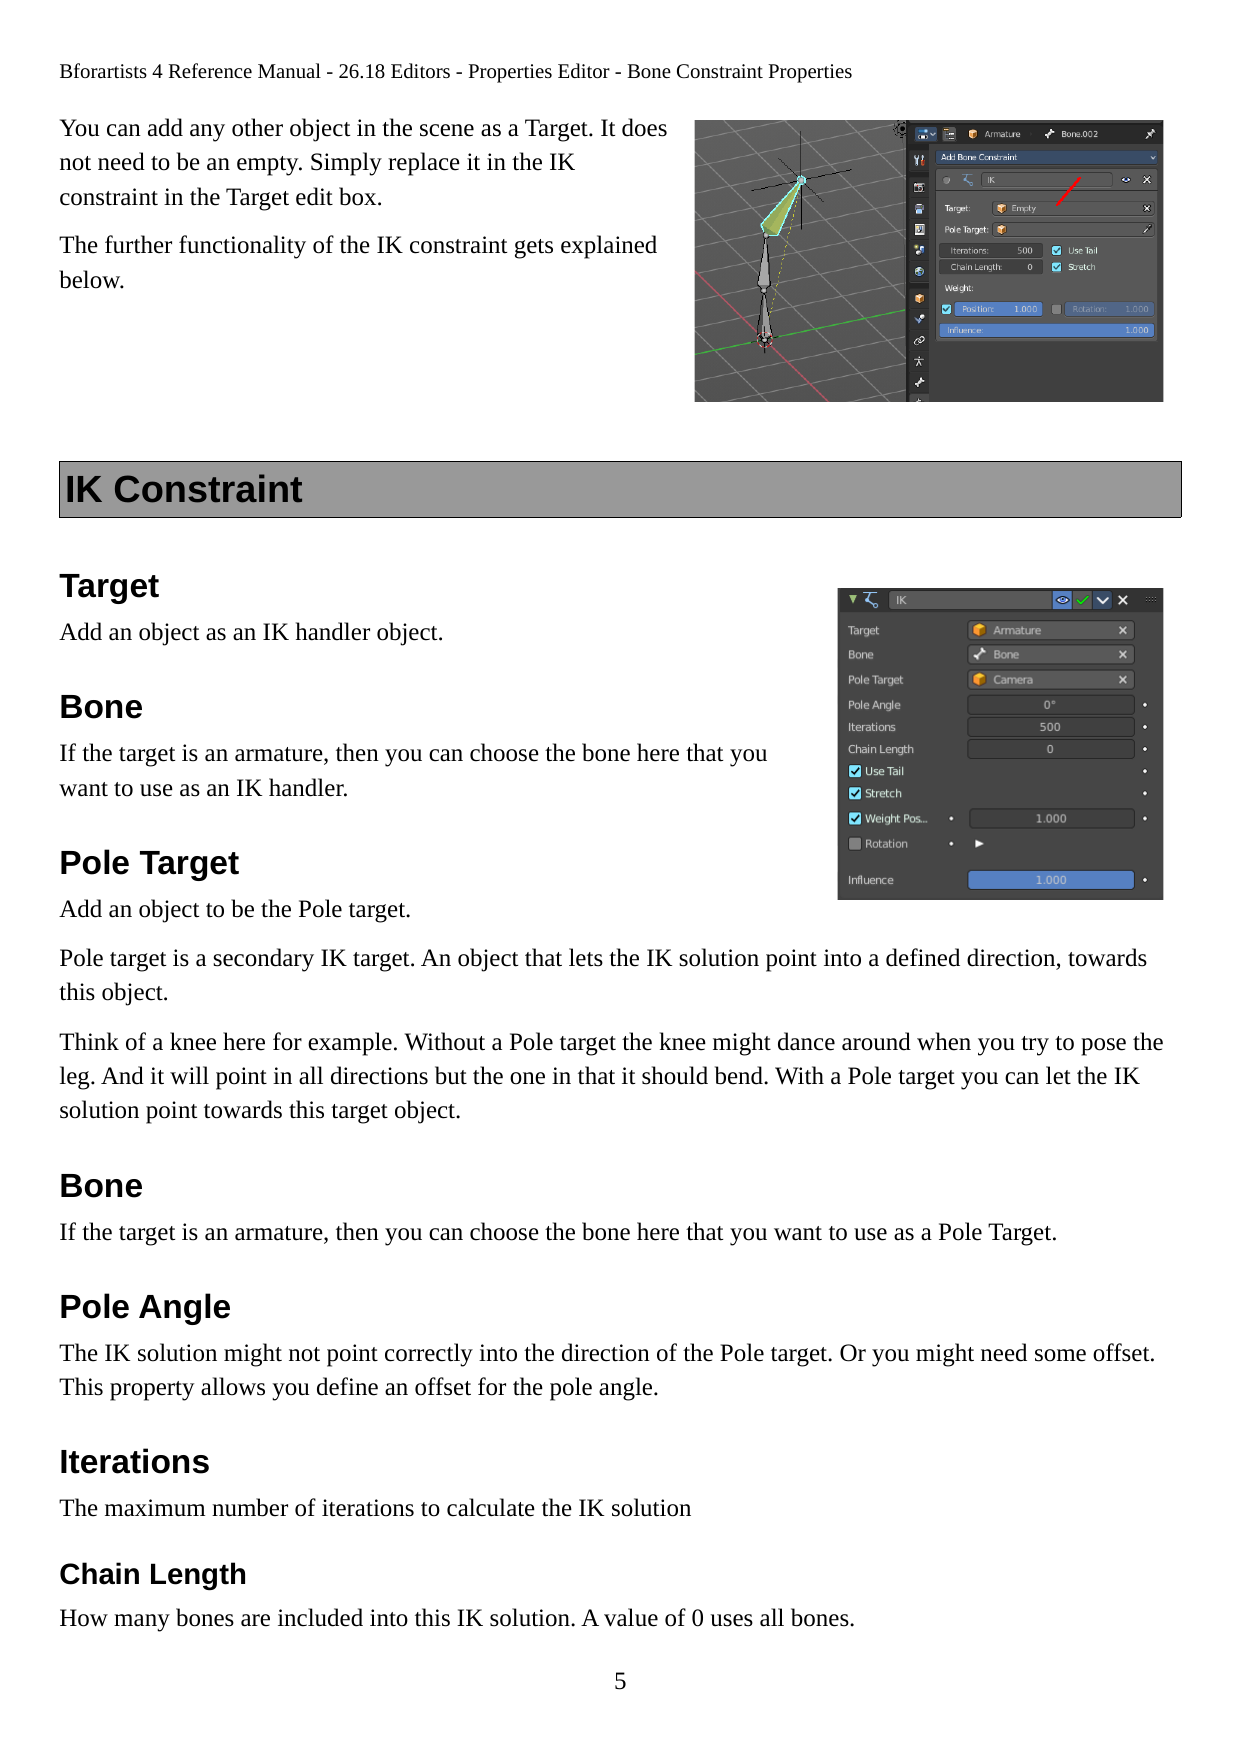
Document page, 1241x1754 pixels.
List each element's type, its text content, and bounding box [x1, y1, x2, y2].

text Add an object as an IK handler object. [59, 617, 837, 646]
text Pole target is a secondary IK target. An object that lets the IK solution point into a defined direction, towards this object. [59, 943, 1181, 1006]
text The IK solution might not point correctly into the direction of the Pole target. Or you might need some offset. This property allows you define an offset for the pole angle. [59, 1338, 1181, 1401]
text If the target is an armature, then you can choose the bone here that you want to use as a Pole Target. [59, 1217, 1181, 1245]
text The further functionality of the IK constraint gets explained below. [59, 231, 694, 294]
picture [694, 120, 1164, 402]
subtitle Pole Target [59, 843, 837, 881]
subtitle Pole Angle [59, 1286, 1181, 1325]
subtitle Bone [59, 1165, 1181, 1204]
picture [837, 588, 1164, 900]
text Add an object to be the Pole target. [59, 894, 1181, 923]
text If the target is an armature, then you can choose the bone here that you want to use as an IK handler. [59, 738, 837, 802]
subtitle Target [59, 566, 1181, 605]
subtitle [1164, 843, 1181, 881]
text The maximum number of iterations to calculate the IK solution [59, 1493, 1181, 1522]
subtitle Iterations [59, 1442, 1181, 1481]
subtitle Chain Length [59, 1557, 1181, 1591]
text Think of a knee here for example. Without a Pole target the knee might dance around when you try to pose the leg. And it will point in all directions but the one in that it should bend. With a Pole target you can let the IK solution point towards this target object. [59, 1027, 1181, 1124]
subtitle Bone [59, 687, 837, 726]
text How many bones are included into this IK solution. A value of 0 uses all bones. [59, 1603, 1181, 1632]
text You can add any other object in the scene as a Target. It does not need to be an empty. Simply replace it in the IK constraint in the Target edit box. [59, 113, 1181, 210]
subtitle [1164, 687, 1181, 726]
table_header IK Constraint [60, 462, 1181, 517]
